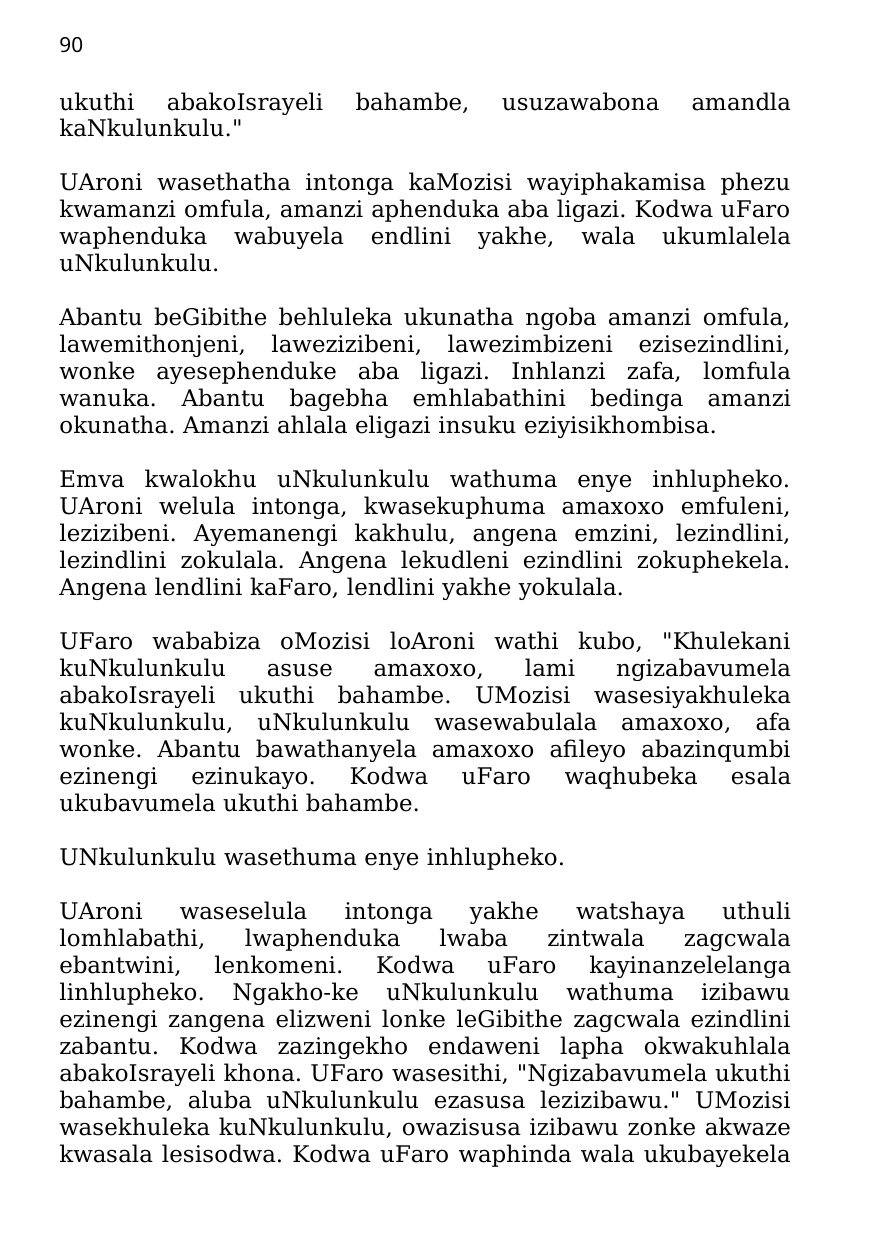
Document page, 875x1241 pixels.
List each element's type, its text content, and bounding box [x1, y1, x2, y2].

text UFaro wababiza oMozisi loAroni wathi kubo, "Khulekani kuNkulunkulu asuse amaxoxo, lami ngizabavumela abakoIsrayeli ukuthi bahambe. UMozisi wasesiyakhuleka kuNkulunkulu, uNkulunkulu wasewabulala amaxoxo, afa wonke. Abantu bawathanyela amaxoxo afileyo abazinqumbi ezinengi ezinukayo. Kodwa uFaro waqhubeka esala ukubavumela ukuthi bahambe. [59, 628, 791, 817]
text ukuthi abakoIsrayeli bahambe, usuzawabona amandla kaNkulunkulu." [59, 88, 791, 142]
text Emva kwalokhu uNkulunkulu wathuma enye inhlupheko. UAroni welula intonga, kwasekuphuma amaxoxo emfuleni, lezizibeni. Ayemanengi kakhulu, angena emzini, lezindlini, lezindlini zokulala. Angena lekudleni ezindlini zokuphekela. Angena lendlini kaFaro, lendlini yakhe yokulala. [59, 466, 791, 601]
text UNkulunkulu wasethuma enye inhlupheko. [59, 844, 791, 871]
text Abantu beGibithe behluleka ukunatha ngoba amanzi omfula, lawemithonjeni, lawezizibeni, lawezimbizeni ezisezindlini, wonke ayesephenduke aba ligazi. Inhlanzi zafa, lomfula wanuka. Abantu bagebha emhlabathini bedinga amanzi okunatha. Amanzi ahlala eligazi insuku eziyisikhombisa. [59, 304, 791, 439]
text UAroni waseselula intonga yakhe watshaya uthuli lomhlabathi, lwaphenduka lwaba zintwala zagcwala ebantwini, lenkomeni. Kodwa uFaro kayinanzelelanga linhlupheko. Ngakho-ke uNkulunkulu wathuma izibawu ezinengi zangena elizweni lonke leGibithe zagcwala ezindlini zabantu. Kodwa zazingekho endaweni lapha okwakuhlala abakoIsrayeli khona. UFaro wasesithi, "Ngizabavumela ukuthi bahambe, aluba uNkulunkulu ezasusa lezizibawu." UMozisi wasekhuleka kuNkulunkulu, owazisusa izibawu zonke akwaze kwasala lesisodwa. Kodwa uFaro waphinda wala ukubayekela [59, 898, 791, 1168]
text UAroni wasethatha intonga kaMozisi wayiphakamisa phezu kwamanzi omfula, amanzi aphenduka aba ligazi. Kodwa uFaro waphenduka wabuyela endlini yakhe, wala ukumlalela uNkulunkulu. [59, 169, 791, 277]
